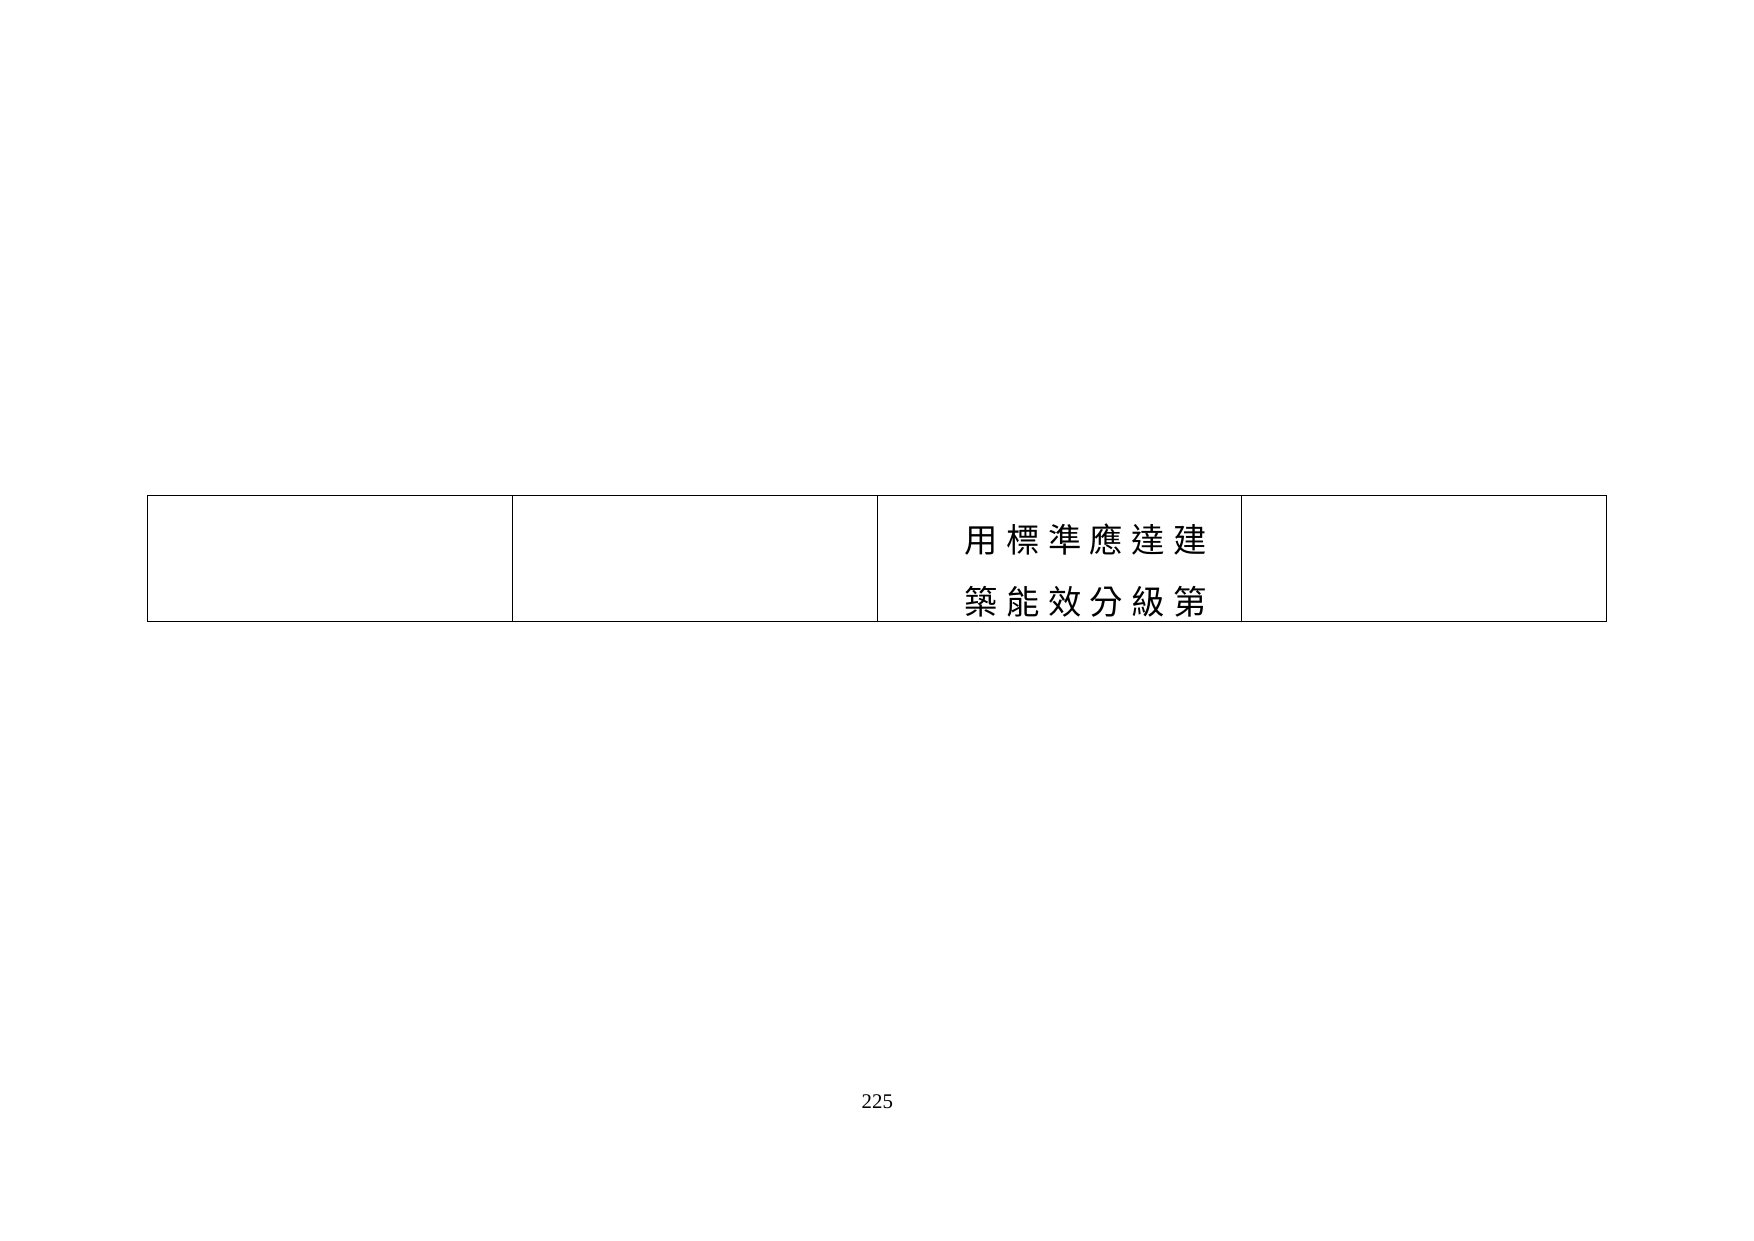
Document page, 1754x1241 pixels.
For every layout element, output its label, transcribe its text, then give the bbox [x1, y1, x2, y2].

table_cell [148, 496, 512, 621]
table_cell 用標準應達建築能效分級第 [878, 496, 1241, 621]
table_cell [513, 496, 877, 621]
table_cell [1242, 496, 1606, 621]
